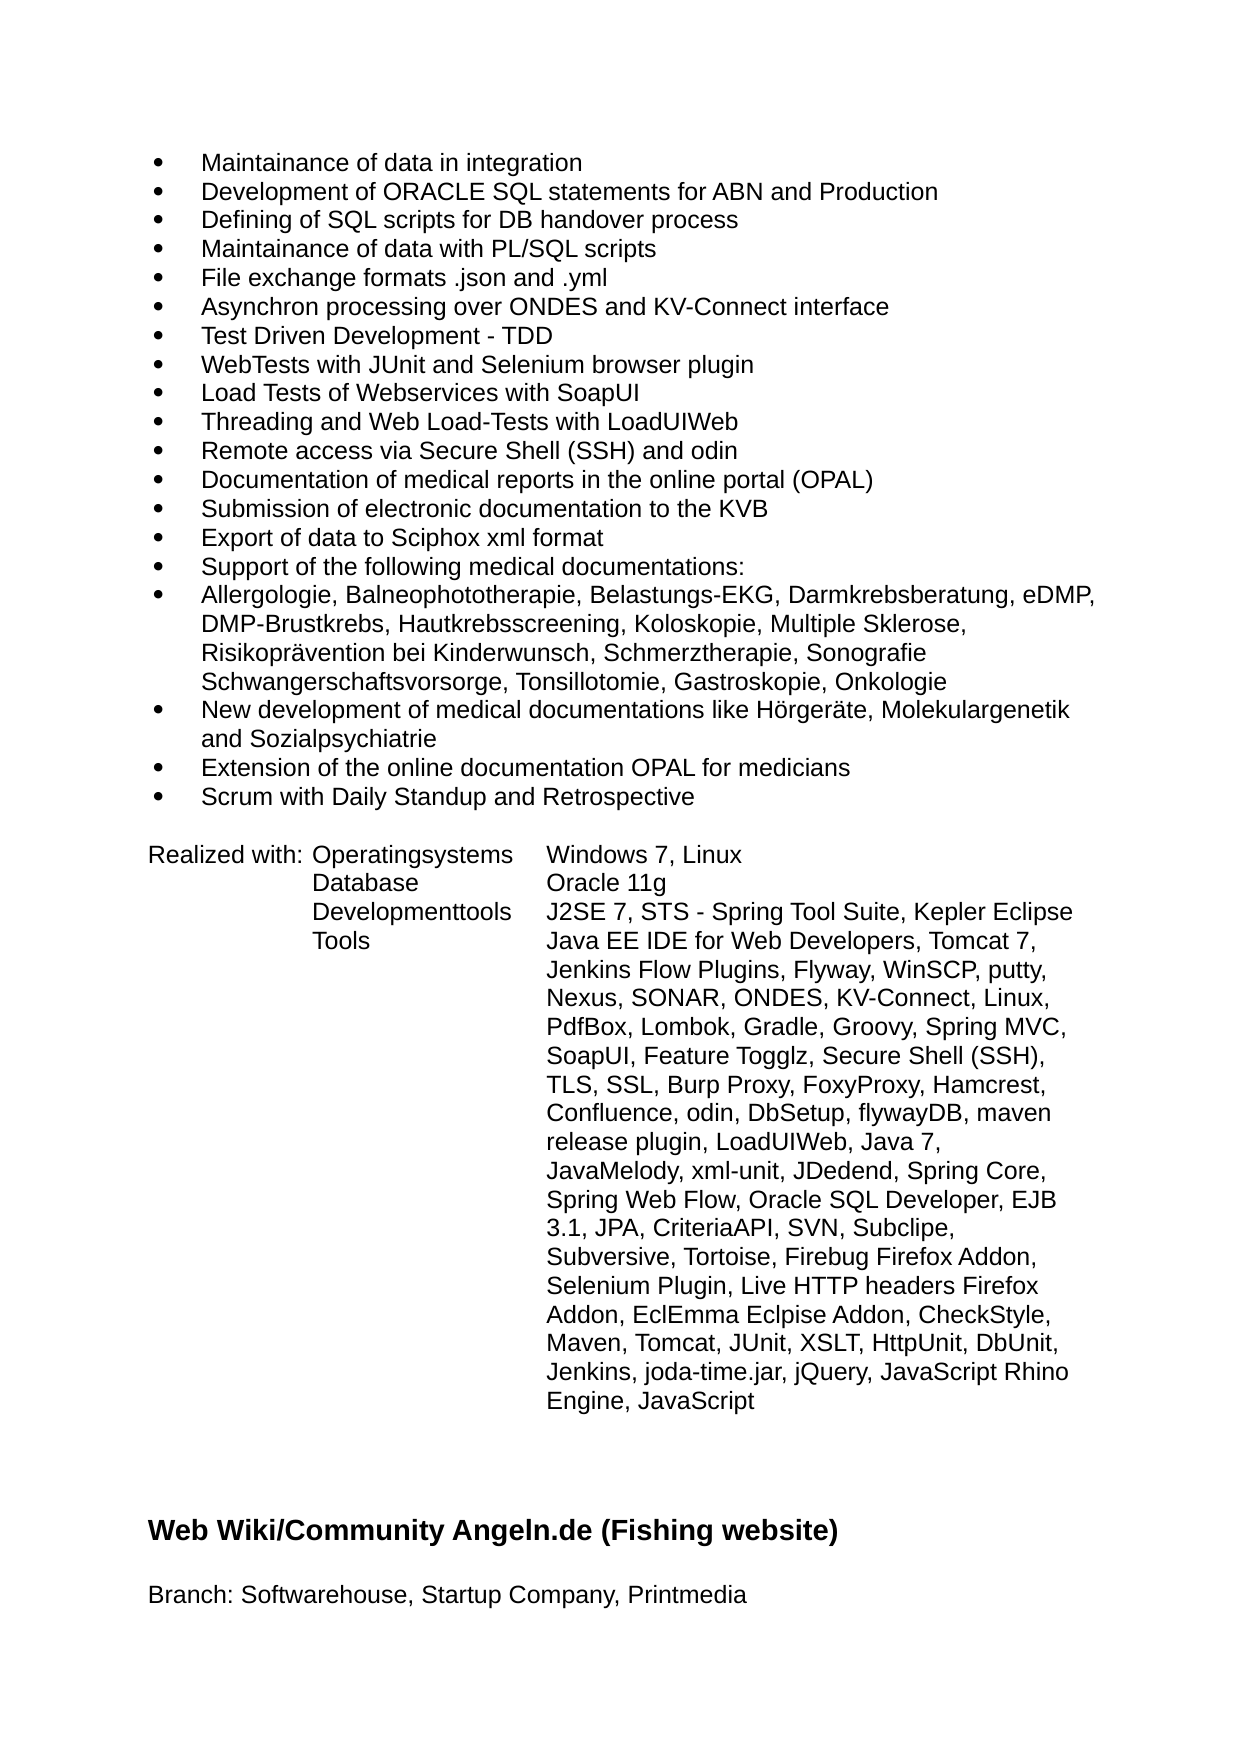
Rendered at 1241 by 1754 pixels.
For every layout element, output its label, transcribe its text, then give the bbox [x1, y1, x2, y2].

list WebTests with JUnit and Selenium browser plugin [154, 349, 1104, 378]
list Remote access via Secure Shell (SSH) and odin [154, 436, 1104, 465]
subtitle Web Wiki/Community Angeln.de (Fishing website) [148, 1513, 1104, 1547]
list Support of the following medical documentations: [154, 552, 1104, 580]
list Documentation of medical reports in the online portal (OPAL) [154, 465, 1104, 494]
list Development of ORACLE SQL statements for ABN and Production [154, 176, 1104, 205]
table_cell [145, 897, 309, 1414]
list Asynchron processing over ONDES and KV-Connect interface [154, 292, 1104, 321]
table_header Realized with: [145, 840, 309, 868]
table_cell Developmenttools Tools [309, 897, 543, 1414]
text Branch: Softwarehouse, Startup Company, Printmedia [148, 1580, 1104, 1609]
table_cell Oracle 11g [543, 868, 1089, 897]
table_cell Database [309, 868, 543, 897]
list Export of data to Sciphox xml format [154, 523, 1104, 552]
list Load Tests of Webservices with SoapUI [154, 378, 1104, 407]
list Scrum with Daily Standup and Retrospective [154, 782, 1104, 811]
list Submission of electronic documentation to the KVB [154, 494, 1104, 523]
list Maintainance of data in integration [154, 148, 1104, 176]
table_header Operatingsystems [309, 840, 543, 868]
list Defining of SQL scripts for DB handover process [154, 205, 1104, 234]
list Test Driven Development - TDD [154, 321, 1104, 349]
table_header Windows 7, Linux [543, 840, 1089, 868]
list Maintainance of data with PL/SQL scripts [154, 234, 1104, 263]
list File exchange formats .json and .yml [154, 263, 1104, 292]
table_cell J2SE 7, STS - Spring Tool Suite, Kepler Eclipse Java EE IDE for Web Developers, Tomcat 7, Jenkins Flow Plugins, Flyway, WinSCP, putty, Nexus, SONAR, ONDES, KV-Connect, Linux, PdfBox, Lombok, Gradle, Groovy, Spring MVC, SoapUI, Feature Togglz, Secure Shell (SSH), TLS, SSL, Burp Proxy, FoxyProxy, Hamcrest, Confluence, odin, DbSetup, flywayDB, maven release plugin, LoadUIWeb, Java 7, JavaMelody, xml-unit, JDedend, Spring Core, Spring Web Flow, Oracle SQL Developer, EJB 3.1, JPA, CriteriaAPI, SVN, Subclipe, Subversive, Tortoise, Firebug Firefox Addon, Selenium Plugin, Live HTTP headers Firefox Addon, EclEmma Eclpise Addon, CheckStyle, Maven, Tomcat, JUnit, XSLT, HttpUnit, DbUnit, Jenkins, joda-time.jar, jQuery, JavaScript Rhino Engine, JavaScript [543, 897, 1089, 1414]
table_cell [145, 868, 309, 897]
list Extension of the online documentation OPAL for medicians [154, 753, 1104, 782]
list New development of medical documentations like Hörgeräte, Molekulargenetik and Sozialpsychiatrie [154, 696, 1104, 753]
list Allergologie, Balneophototherapie, Belastungs-EKG, Darmkrebsberatung, eDMP, DMP-Brustkrebs, Hautkrebsscreening, Koloskopie, Multiple Sklerose, Risikoprävention bei Kinderwunsch, Schmerztherapie, Sonografie Schwangerschaftsvorsorge, Tonsillotomie, Gastroskopie, Onkologie [154, 580, 1104, 696]
list Threading and Web Load-Tests with LoadUIWeb [154, 407, 1104, 436]
